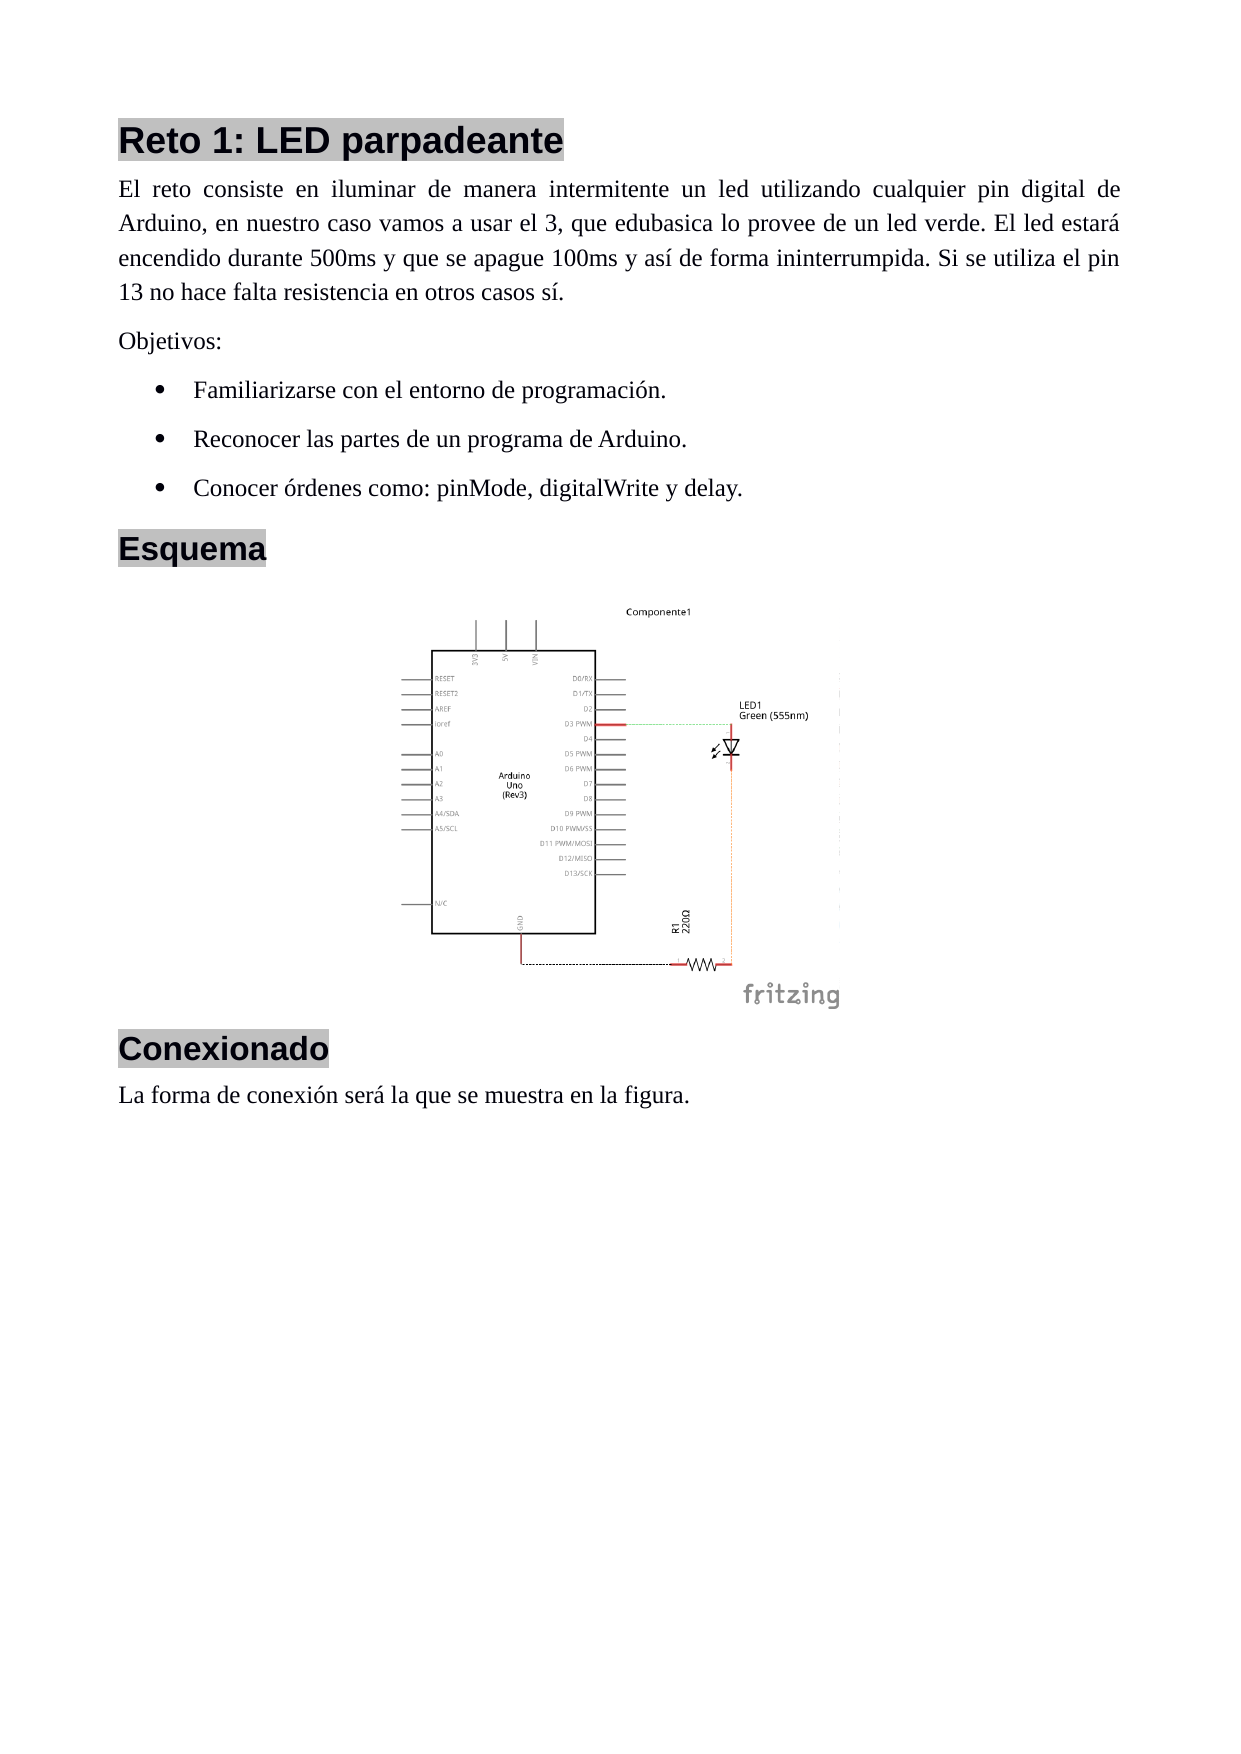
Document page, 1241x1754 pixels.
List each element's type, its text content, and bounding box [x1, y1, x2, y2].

subtitle Esquema [118, 529, 1122, 567]
text El reto consiste en iluminar de manera intermitente un led utilizando cualquier pin digital de Arduino, en nuestro caso vamos a usar el 3, que edubasica lo provee de un led verde. El led estará encendido durante 500ms y que se apague 100ms y así de forma ininterrumpida. Si se utiliza el pin 13 no hace falta resistencia en otros casos sí. [118, 174, 1122, 306]
list Conocer órdenes como: pinMode, digitalWrite y delay. [156, 473, 1122, 502]
text La forma de conexión será la que se muestra en la figura. [118, 1080, 1122, 1109]
list Familiarizarse con el entorno de programación. [156, 375, 1122, 404]
text Objetivos: [118, 326, 1122, 355]
subtitle Reto 1: LED parpadeante [118, 118, 1122, 161]
picture [401, 608, 840, 1009]
subtitle Conexionado [118, 1009, 1122, 1068]
list Reconocer las partes de un programa de Arduino. [156, 424, 1122, 453]
